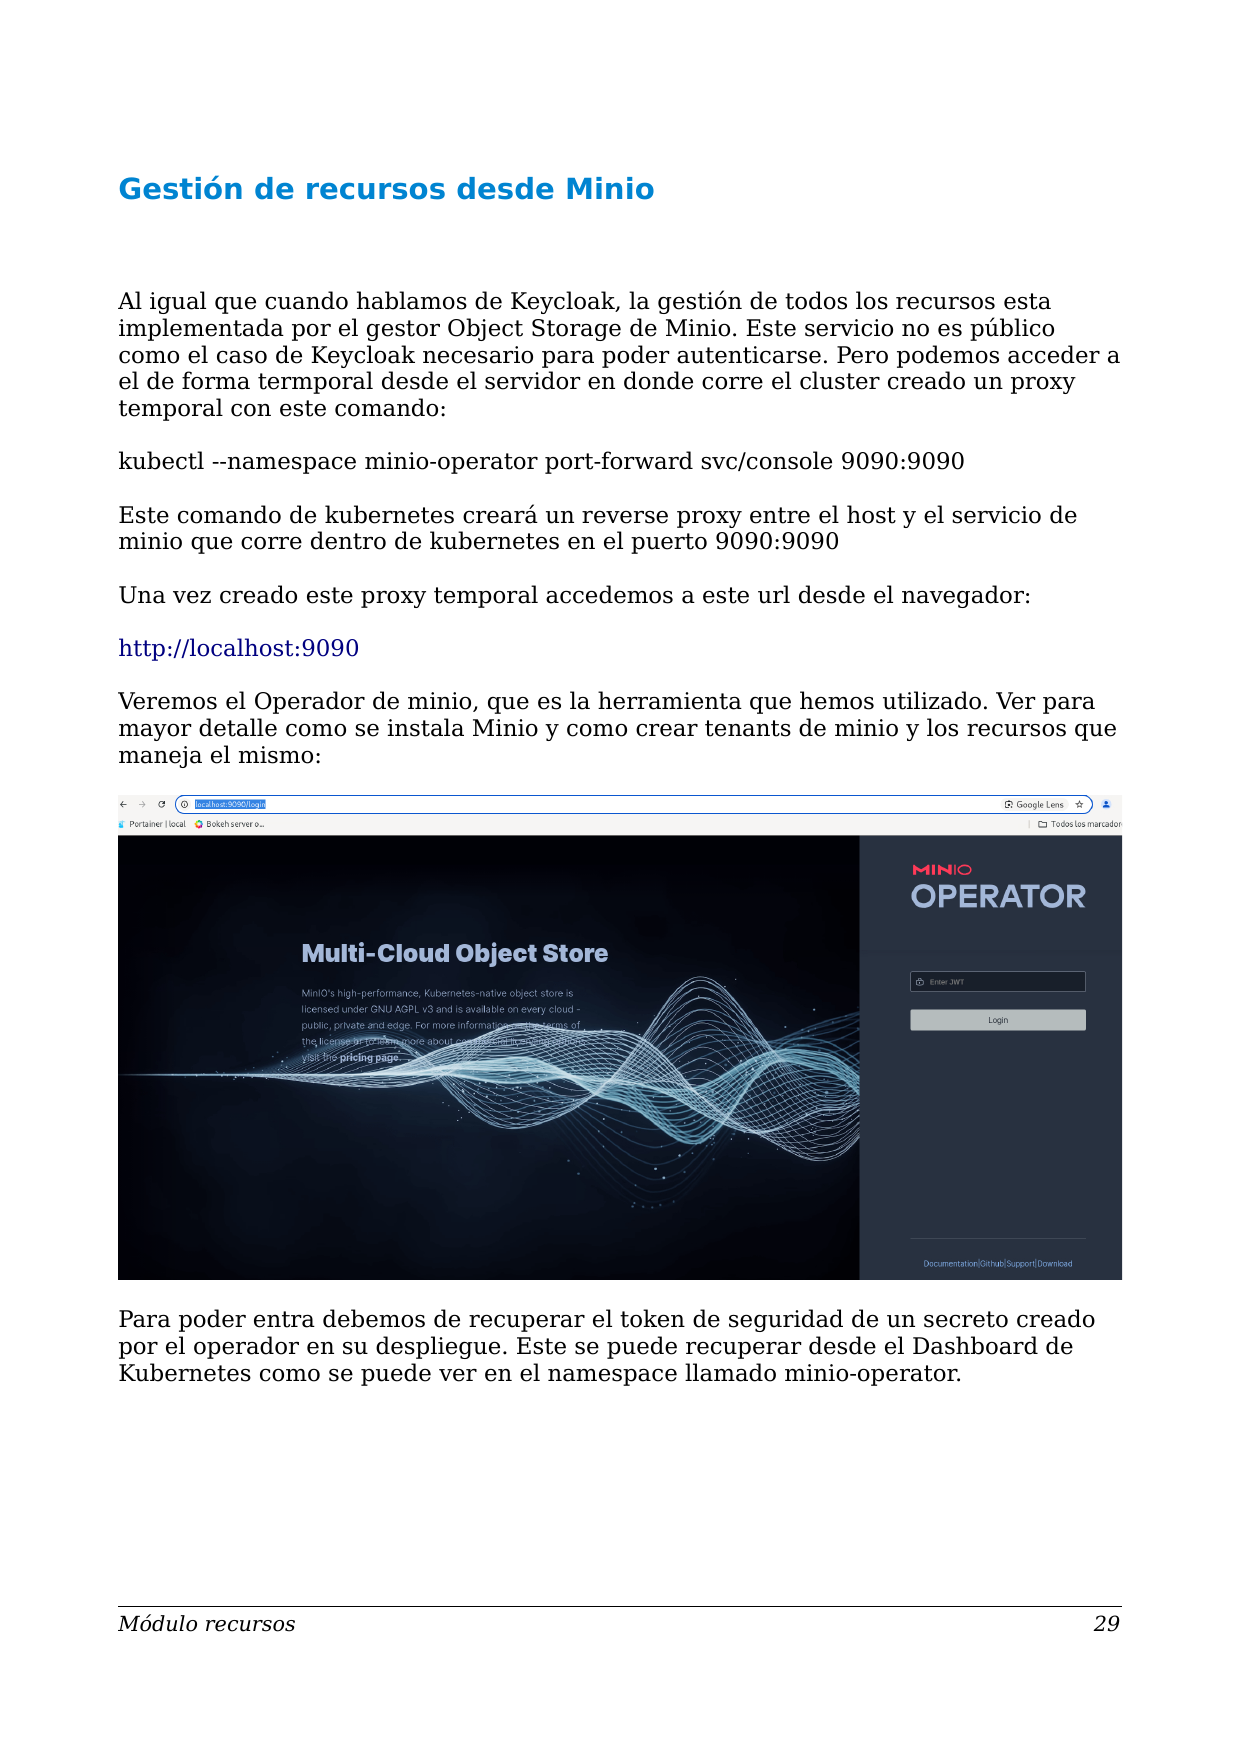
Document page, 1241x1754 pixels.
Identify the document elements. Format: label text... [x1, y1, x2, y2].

text http://localhost:9090 [118, 635, 1122, 662]
picture [118, 795, 1123, 1280]
subtitle Gestión de recursos desde Minio [118, 173, 1122, 207]
text Una vez creado este proxy temporal accedemos a este url desde el navegador: [118, 582, 1122, 608]
text Para poder entra debemos de recuperar el token de seguridad de un secreto creado por el operador en su despliegue. Este se puede recuperar desde el Dashboard de Kubernetes como se puede ver en el namespace llamado minio-operator. [118, 1306, 1122, 1386]
text Veremos el Operador de minio, que es la herramienta que hemos utilizado. Ver para mayor detalle como se instala Minio y como crear tenants de minio y los recursos que maneja el mismo: [118, 688, 1122, 768]
text Al igual que cuando hablamos de Keycloak, la gestión de todos los recursos esta implementada por el gestor Object Storage de Minio. Este servicio no es público como el caso de Keycloak necesario para poder autenticarse. Pero podemos acceder a el de forma termporal desde el servidor en donde corre el cluster creado un proxy temporal con este comando: kubectl --namespace minio-operator port-forward svc/console 9090:9090 Este comando de kubernetes creará un reverse proxy entre el host y el servicio de minio que corre dentro de kubernetes en el puerto 9090:9090 [118, 288, 1122, 555]
